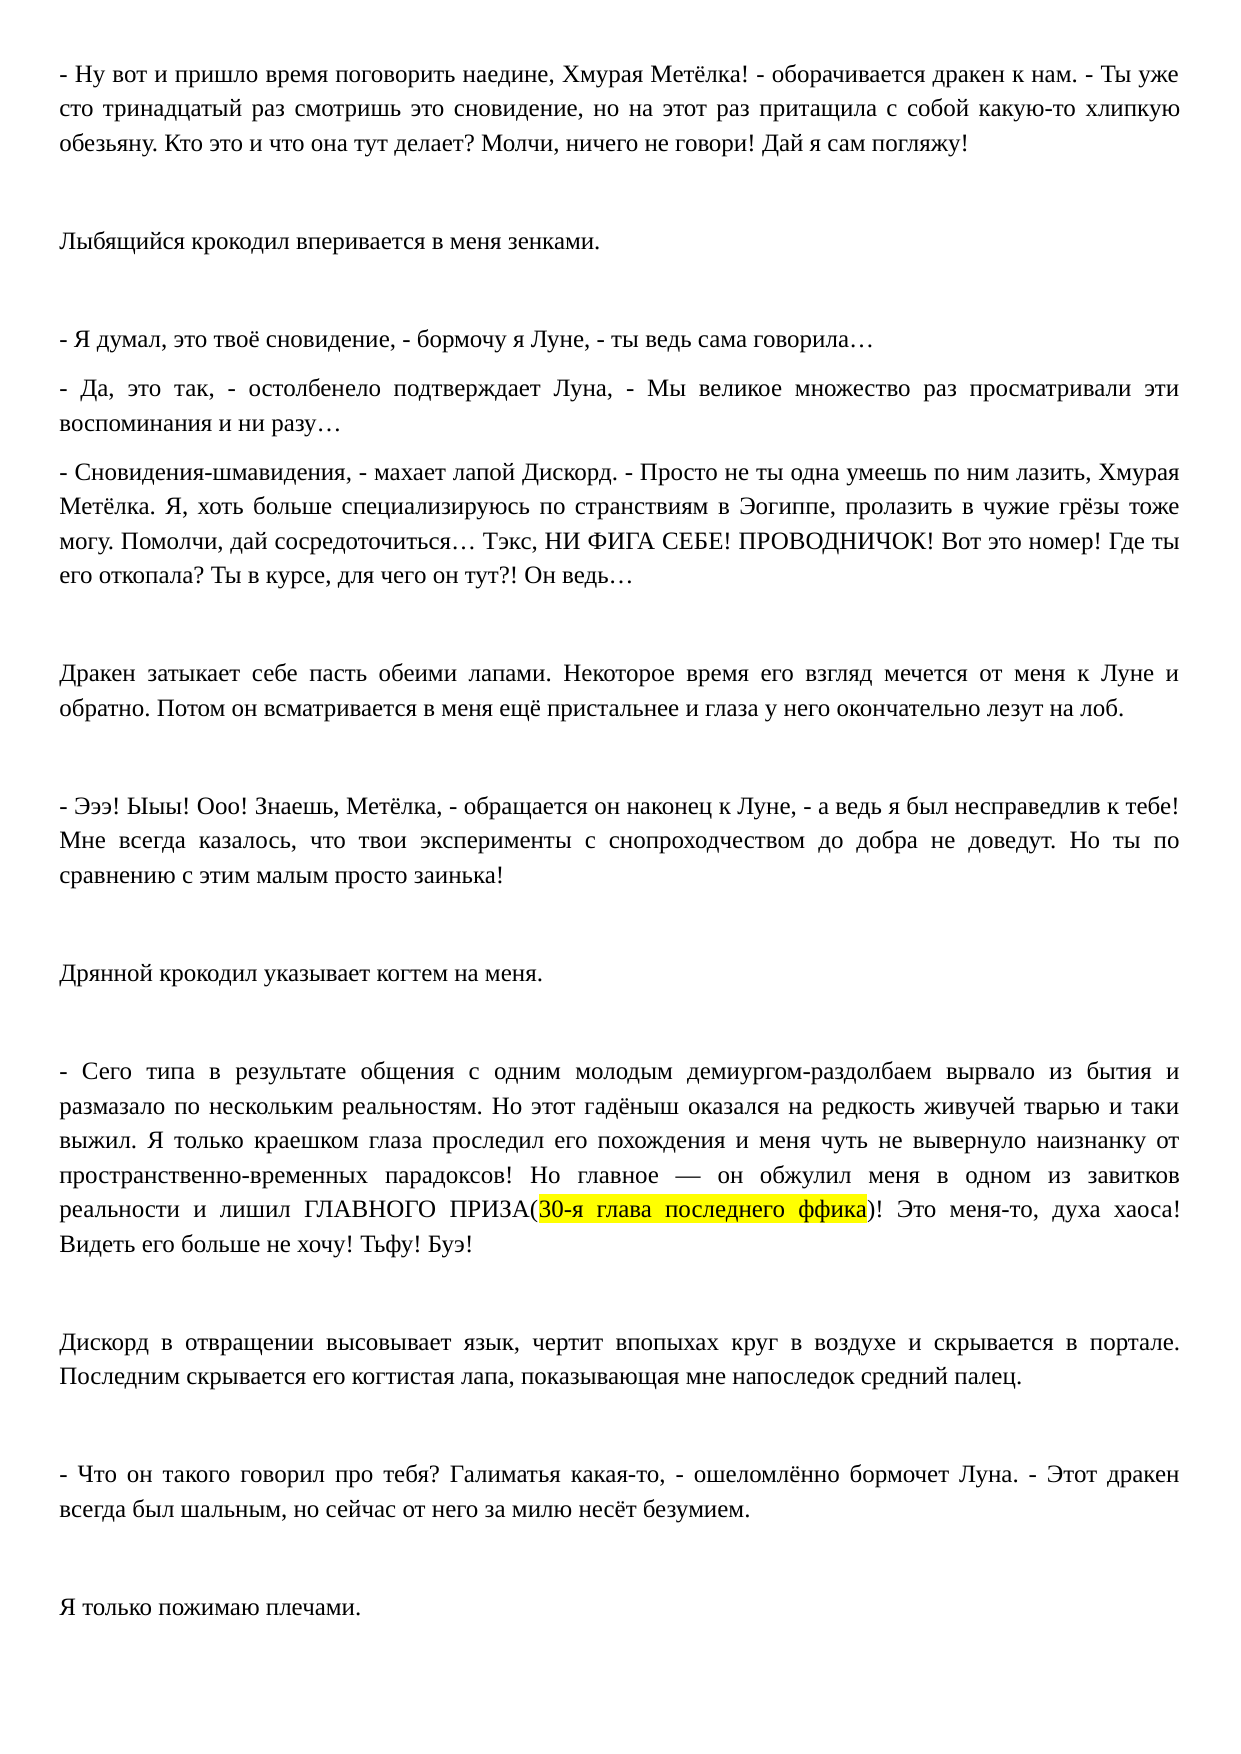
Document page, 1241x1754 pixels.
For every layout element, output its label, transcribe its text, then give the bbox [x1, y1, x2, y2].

text - Сновидения-шмавидения, - махает лапой Дискорд. - Просто не ты одна умеешь по ним лазить, Хмурая Метёлка. Я, хоть больше специализируюсь по странствиям в Эогиппе, пролазить в чужие грёзы тоже могу. Помолчи, дай сосредоточиться… Тэкс, НИ ФИГА СЕБЕ! ПРОВОДНИЧОК! Вот это номер! Где ты его откопала? Ты в курсе, для чего он тут?! Он ведь… [59, 457, 1181, 589]
text - Я думал, это твоё сновидение, - бормочу я Луне, - ты ведь сама говорила… [59, 324, 1181, 353]
text - Что он такого говорил про тебя? Галиматья какая-то, - ошеломлённо бормочет Луна. - Этот дракен всегда был шальным, но сейчас от него за милю несёт безумием. [59, 1459, 1181, 1523]
text Дискорд в отвращении высовывает язык, чертит впопыхах круг в воздухе и скрывается в портале. Последним скрывается его когтистая лапа, показывающая мне напоследок средний палец. [59, 1327, 1181, 1390]
text Я только пожимаю плечами. [59, 1592, 1181, 1621]
text Лыбящийся крокодил вперивается в меня зенками. [59, 226, 1181, 255]
text Дрянной крокодил указывает когтем на меня. [59, 958, 1181, 987]
text - Эээ! Ыыы! Ооо! Знаешь, Метёлка, - обращается он наконец к Луне, - а ведь я был несправедлив к тебе! Мне всегда казалось, что твои эксперименты с снопроходчеством до добра не доведут. Но ты по сравнению с этим малым просто заинька! [59, 791, 1181, 889]
text Дракен затыкает себе пасть обеими лапами. Некоторое время его взгляд мечется от меня к Луне и обратно. Потом он всматривается в меня ещё пристальнее и глаза у него окончательно лезут на лоб. [59, 658, 1181, 722]
text - Ну вот и пришло время поговорить наедине, Хмурая Метёлка! - оборачивается дракен к нам. - Ты уже сто тринадцатый раз смотришь это сновидение, но на этот раз притащила с собой какую-то хлипкую обезьяну. Кто это и что она тут делает? Молчи, ничего не говори! Дай я сам погляжу! [59, 59, 1181, 157]
text - Сего типа в результате общения с одним молодым демиургом-раздолбаем вырвало из бытия и размазало по нескольким реальностям. Но этот гадёныш оказался на редкость живучей тварью и таки выжил. Я только краешком глаза проследил его похождения и меня чуть не вывернуло наизнанку от пространственно-временных парадоксов! Но главное — он обжулил меня в одном из завитков реальности и лишил ГЛАВНОГО ПРИЗА(30-я глава последнего ффика)! Это меня-то, духа хаоса! Видеть его больше не хочу! Тьфу! Буэ! [59, 1056, 1181, 1257]
text - Да, это так, - остолбенело подтверждает Луна, - Мы великое множество раз просматривали эти воспоминания и ни разу… [59, 373, 1181, 437]
